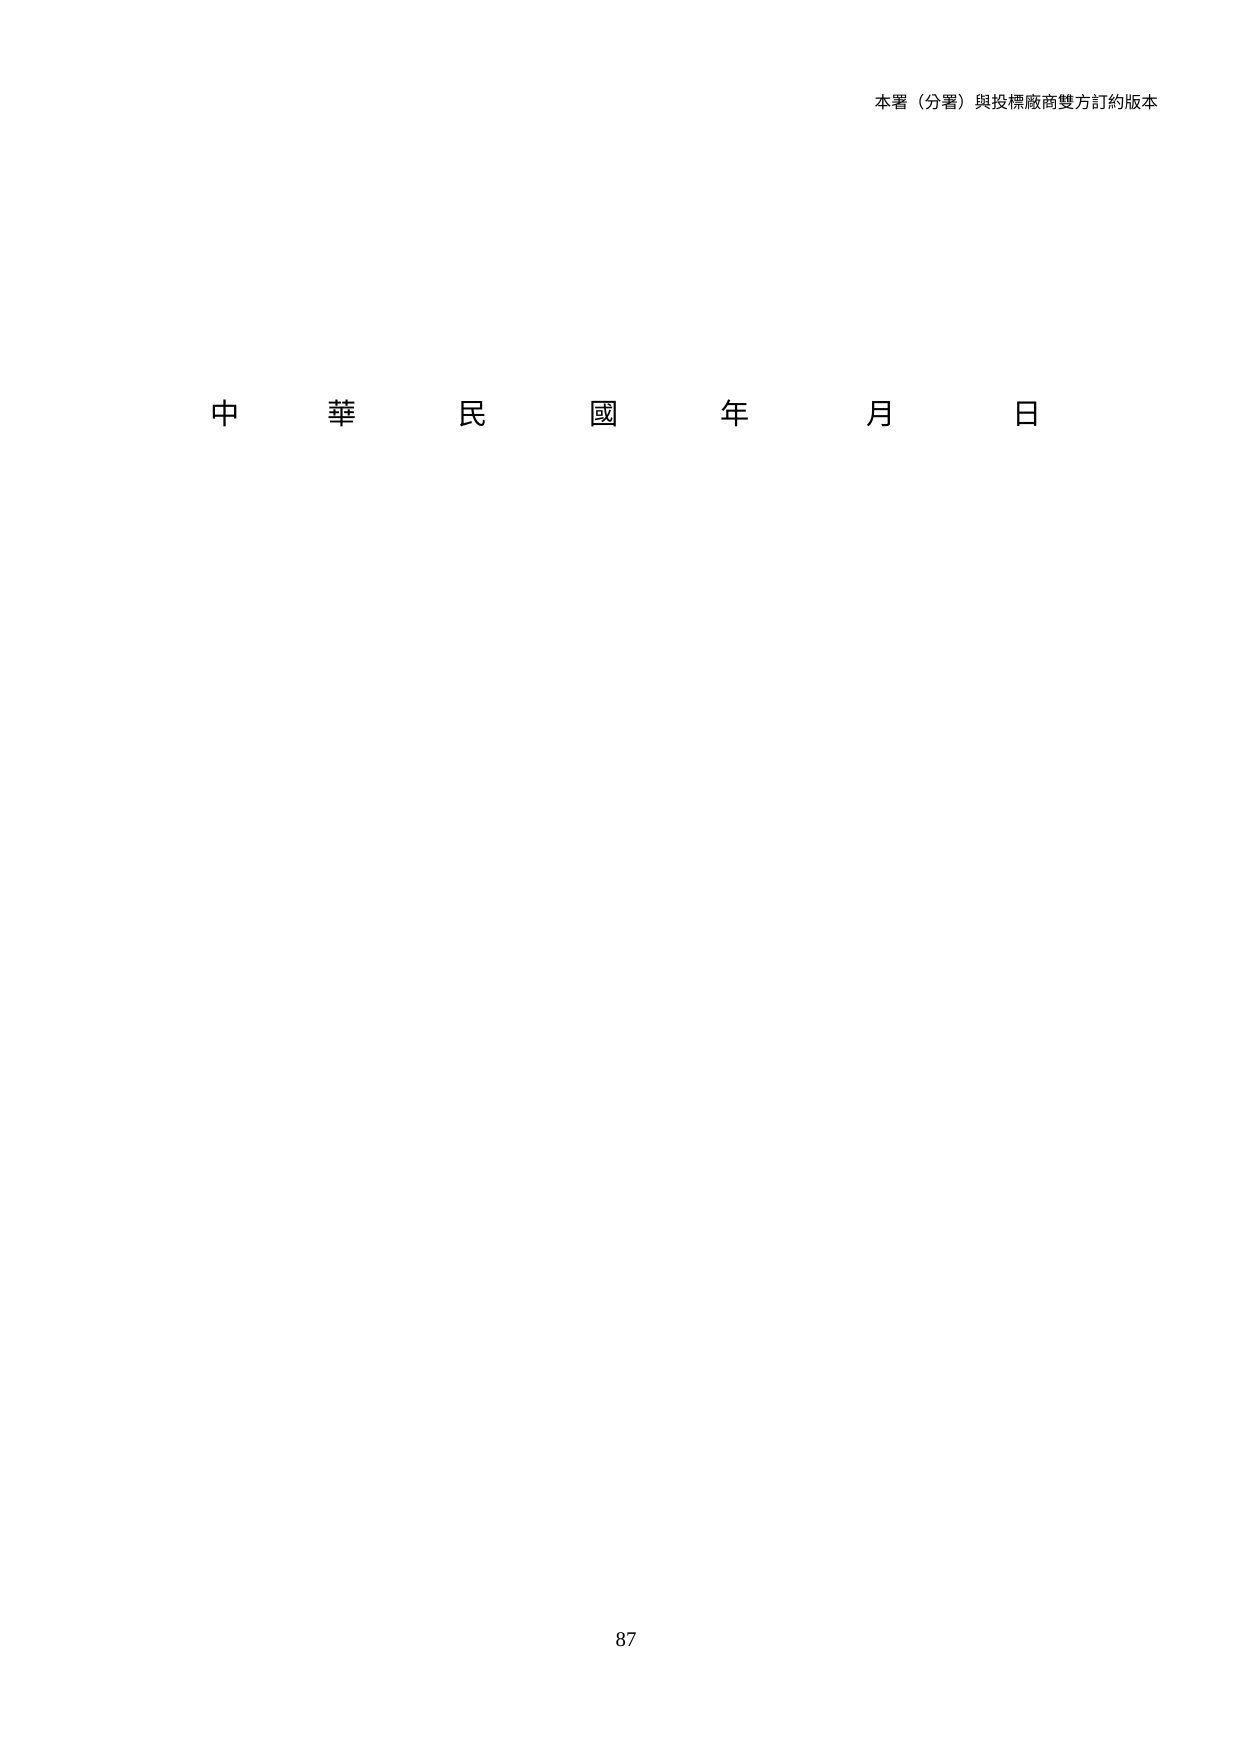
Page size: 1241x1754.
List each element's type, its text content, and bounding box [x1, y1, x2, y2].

text 中 華 民 國 年 月 日 [94, 370, 1157, 432]
